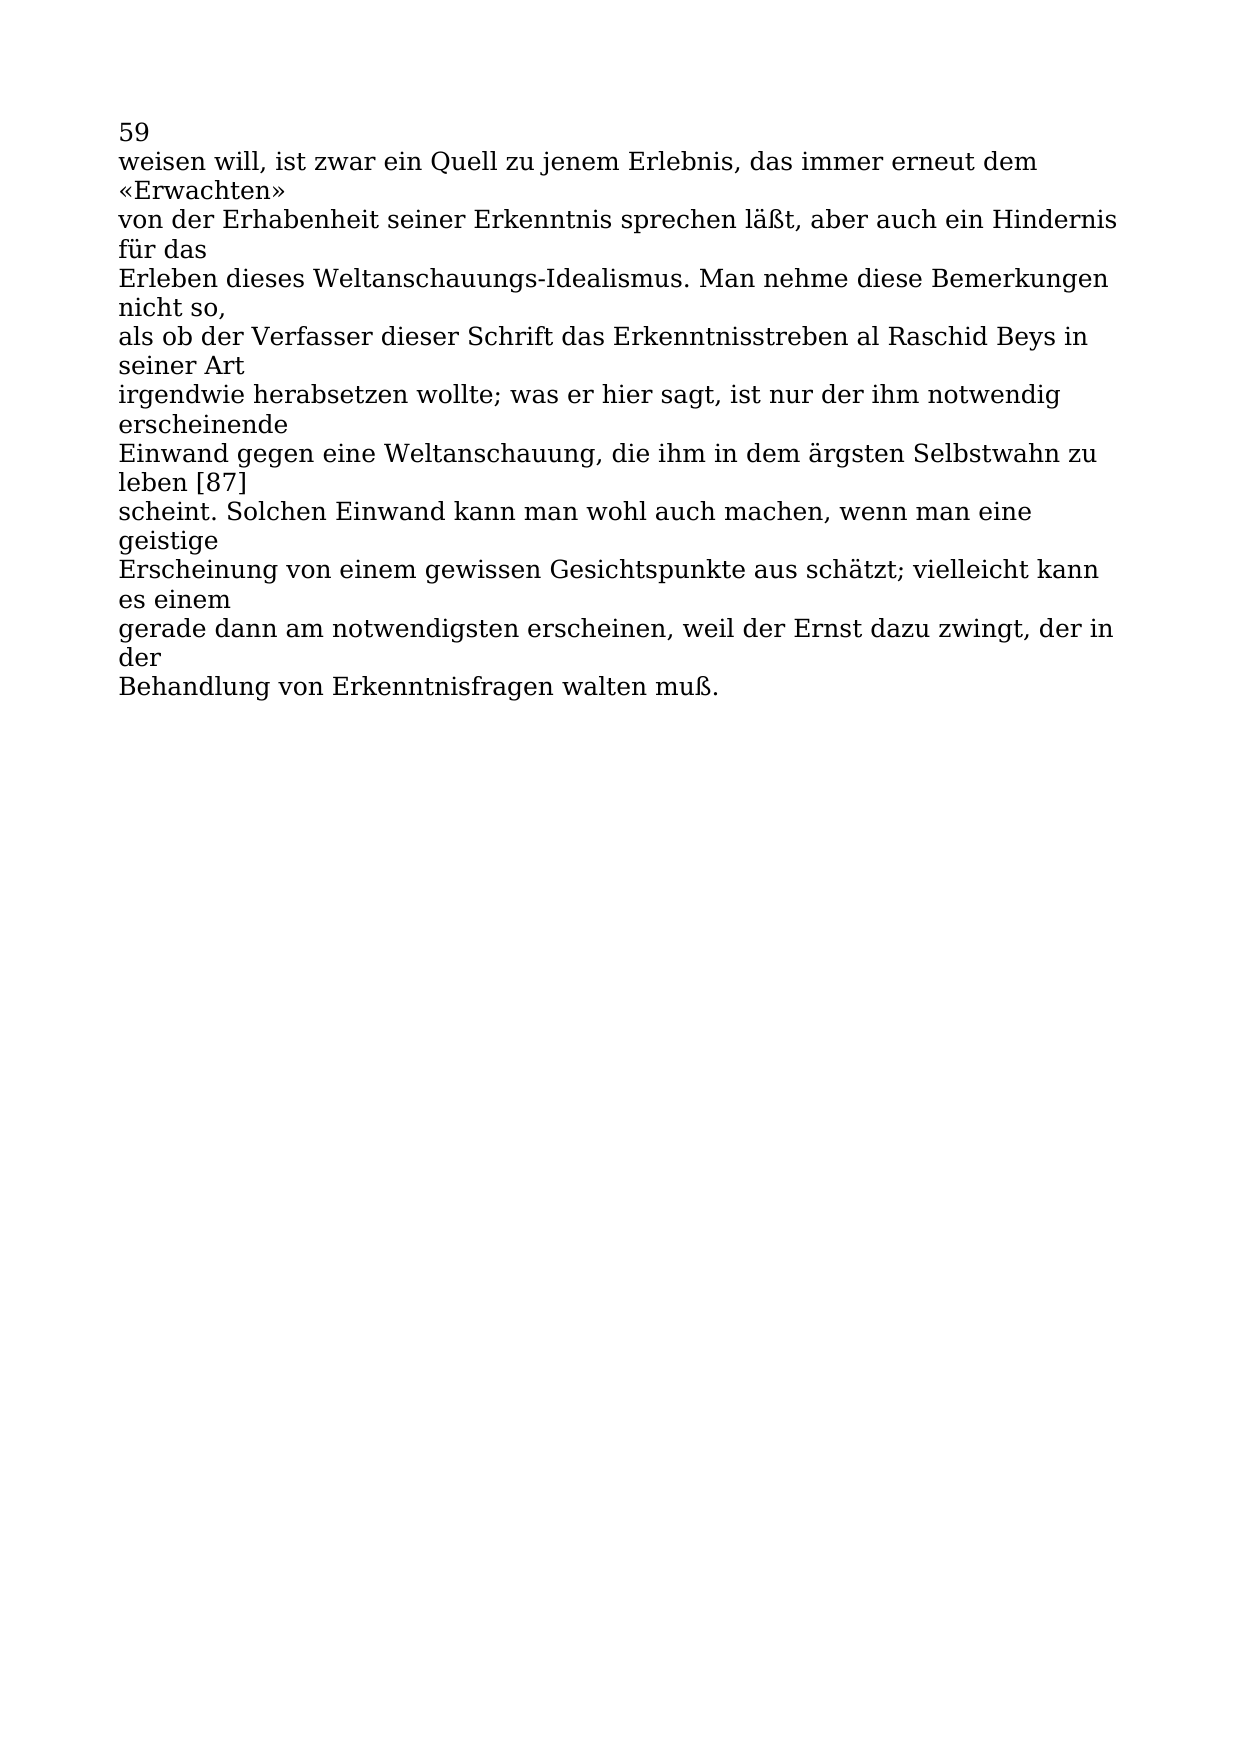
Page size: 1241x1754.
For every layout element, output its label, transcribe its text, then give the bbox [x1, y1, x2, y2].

text 59 [118, 118, 1122, 147]
text Behandlung von Erkenntnisfragen walten muß. [118, 672, 1122, 701]
text gerade dann am notwendigsten erscheinen, weil der Ernst dazu zwingt, der in der [118, 614, 1122, 672]
text scheint. Solchen Einwand kann man wohl auch machen, wenn man eine geistige [118, 497, 1122, 556]
text weisen will, ist zwar ein Quell zu jenem Erlebnis, das immer erneut dem «Erwachten» [118, 147, 1122, 206]
text von der Erhabenheit seiner Erkenntnis sprechen läßt, aber auch ein Hindernis für das [118, 206, 1122, 264]
text irgendwie herabsetzen wollte; was er hier sagt, ist nur der ihm notwendig erscheinende [118, 381, 1122, 439]
text als ob der Verfasser dieser Schrift das Erkenntnisstreben al Raschid Beys in seiner Art [118, 322, 1122, 381]
text Erscheinung von einem gewissen Gesichtspunkte aus schätzt; vielleicht kann es einem [118, 556, 1122, 614]
text Einwand gegen eine Weltanschauung, die ihm in dem ärgsten Selbstwahn zu leben [87] [118, 439, 1122, 497]
text Erleben dieses Weltanschauungs-Idealismus. Man nehme diese Bemerkungen nicht so, [118, 264, 1122, 322]
